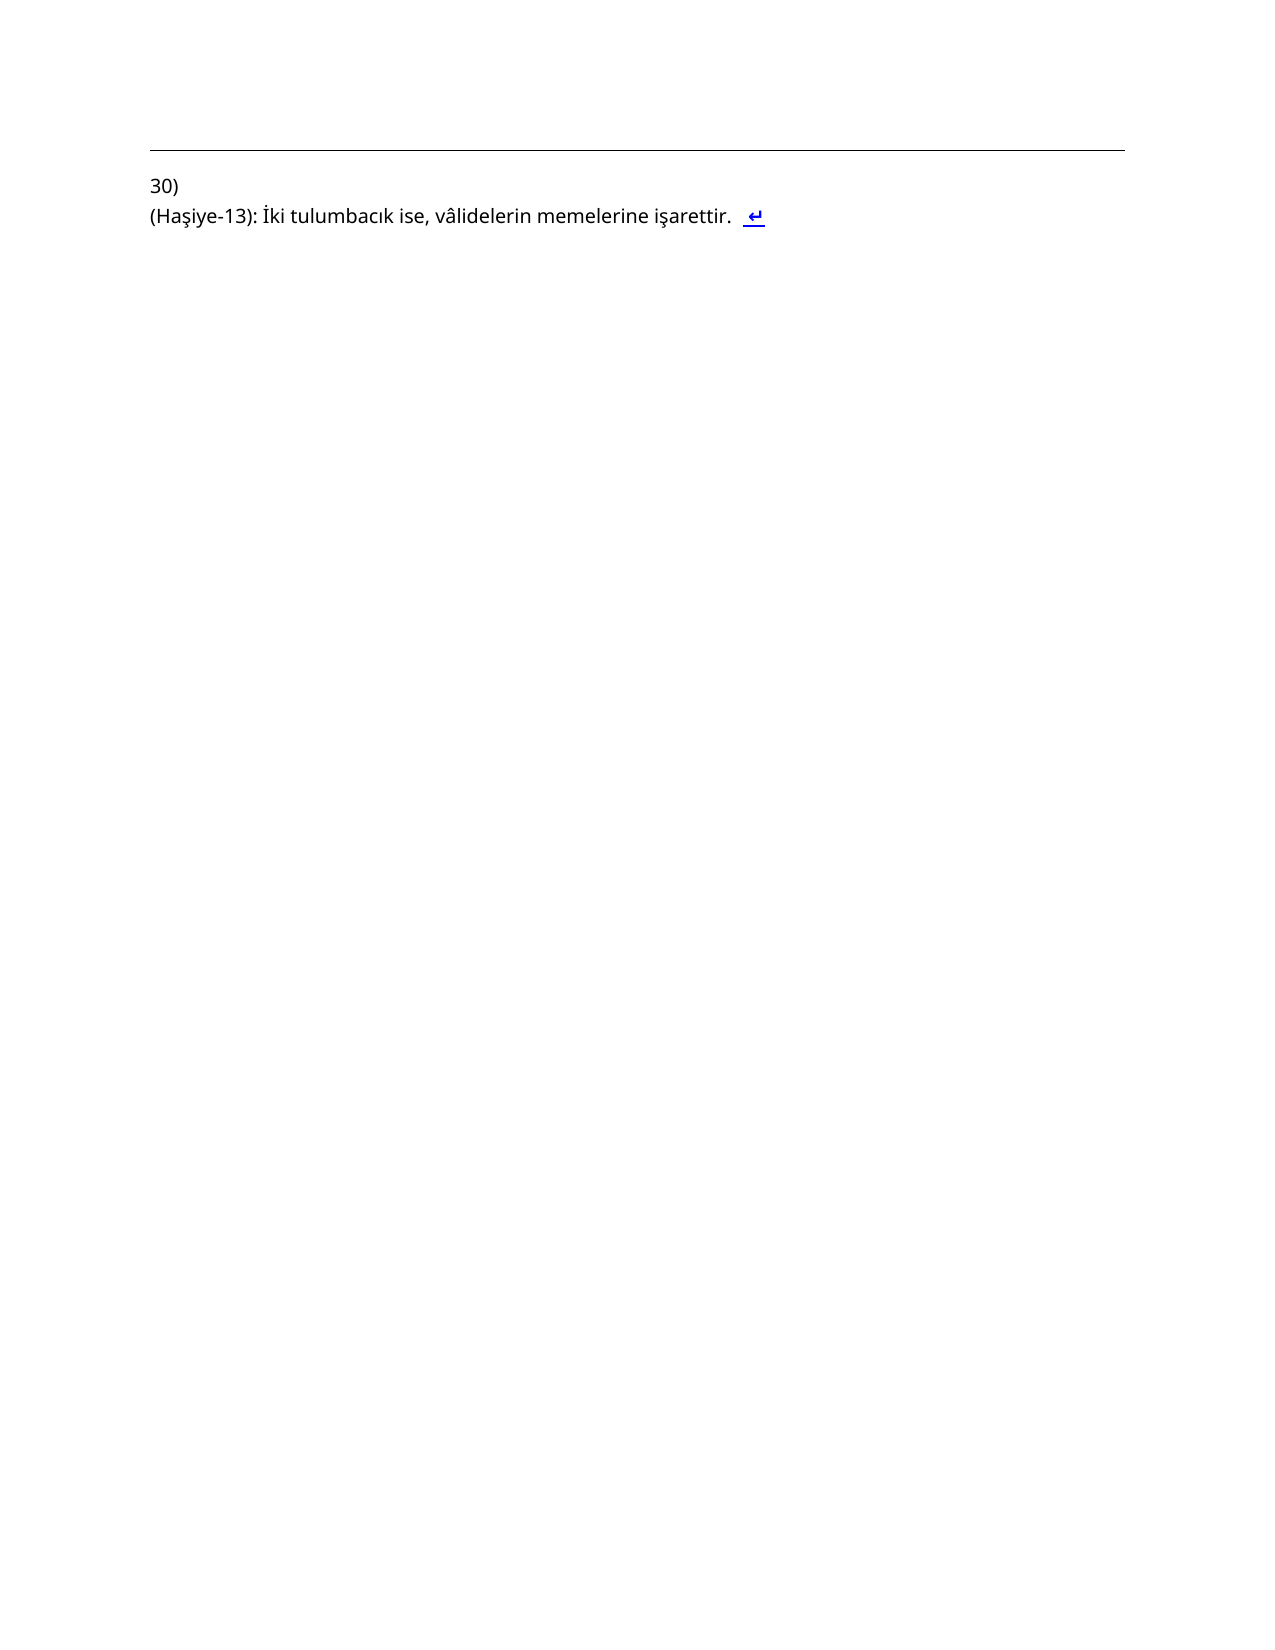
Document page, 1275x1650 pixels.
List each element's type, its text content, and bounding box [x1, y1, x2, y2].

text 30) [150, 151, 1125, 199]
text (Haşiye-13): İki tulumbacık ise, vâlidelerin memelerine işarettir. ↵ [150, 199, 1125, 229]
